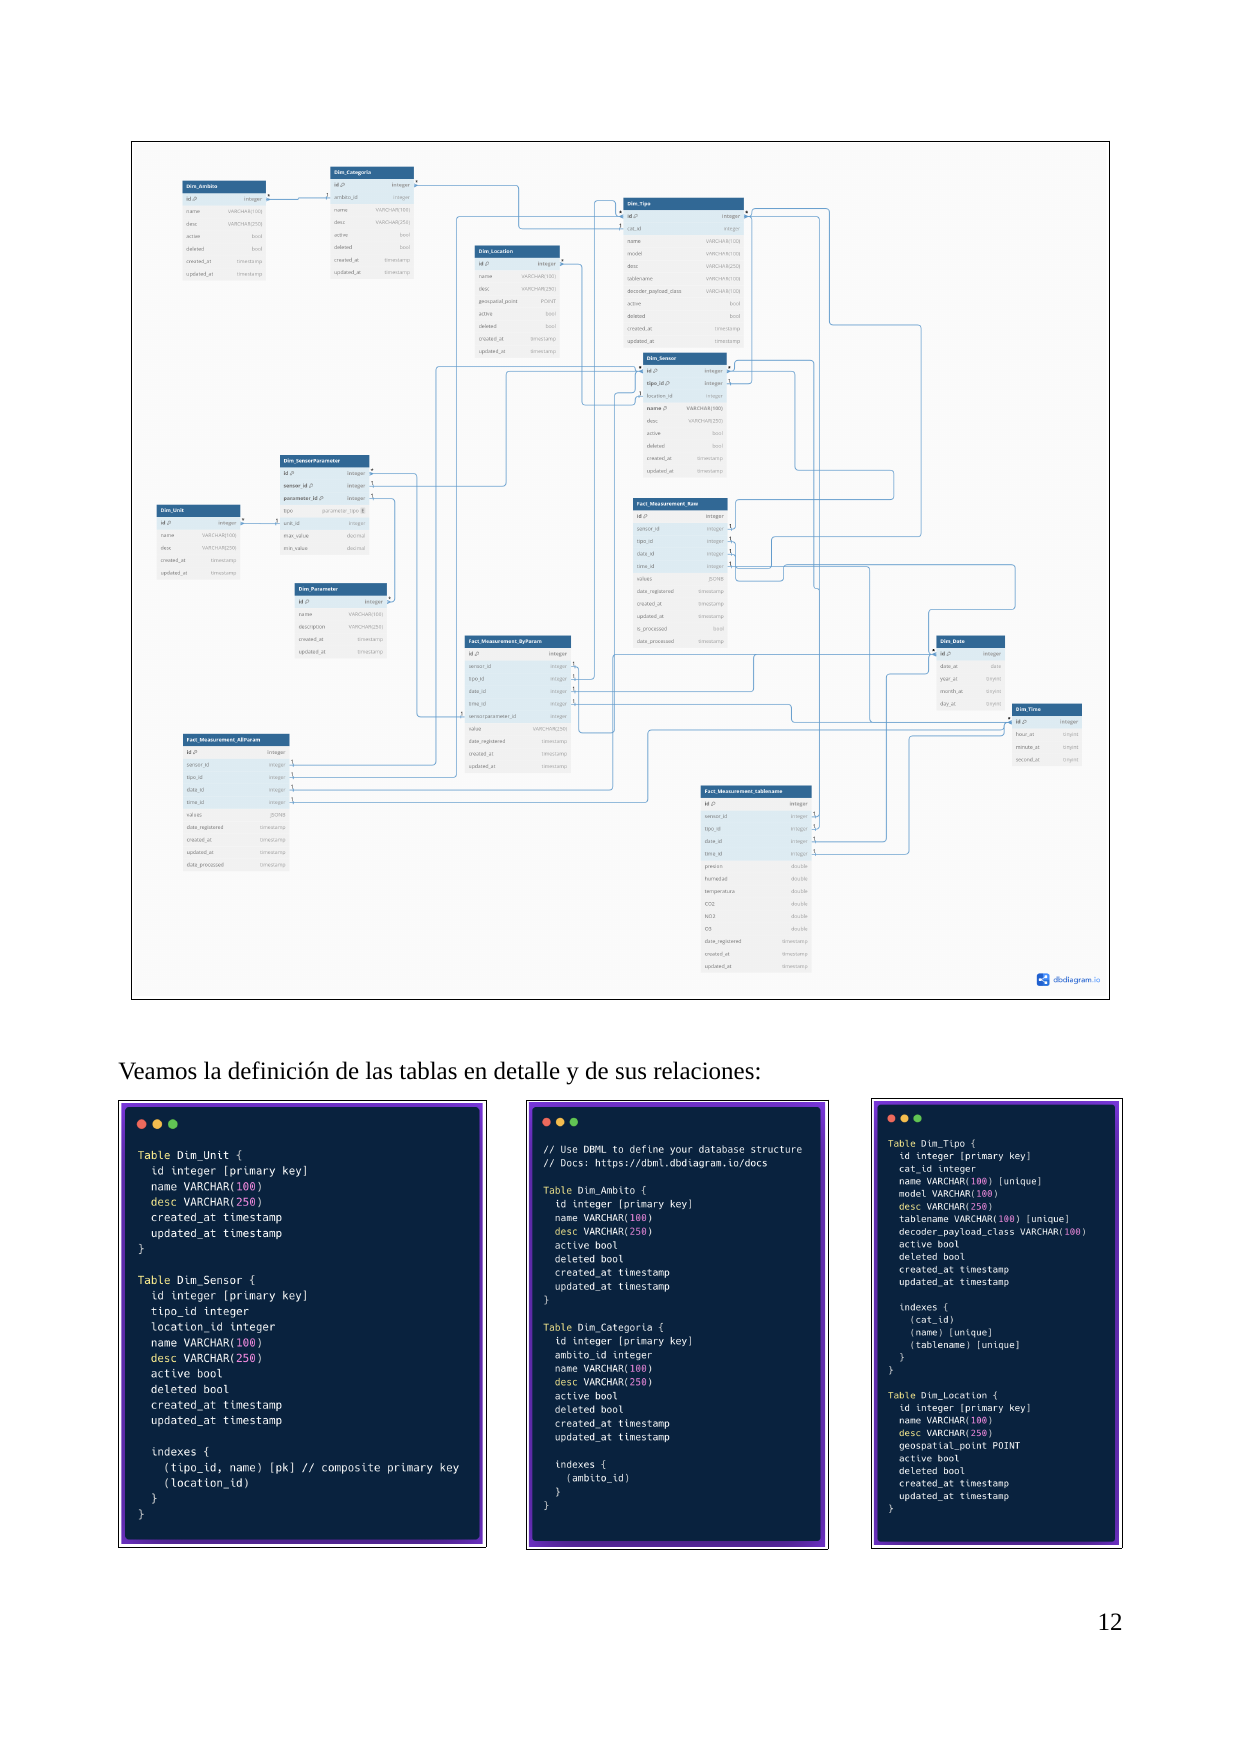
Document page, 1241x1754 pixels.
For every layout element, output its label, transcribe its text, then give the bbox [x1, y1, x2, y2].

picture [528, 1102, 826, 1547]
picture [121, 1103, 483, 1544]
picture [873, 1101, 1119, 1545]
picture [133, 143, 1107, 996]
text Veamos la definición de las tablas en detalle y de sus relaciones: [118, 1056, 1122, 1085]
